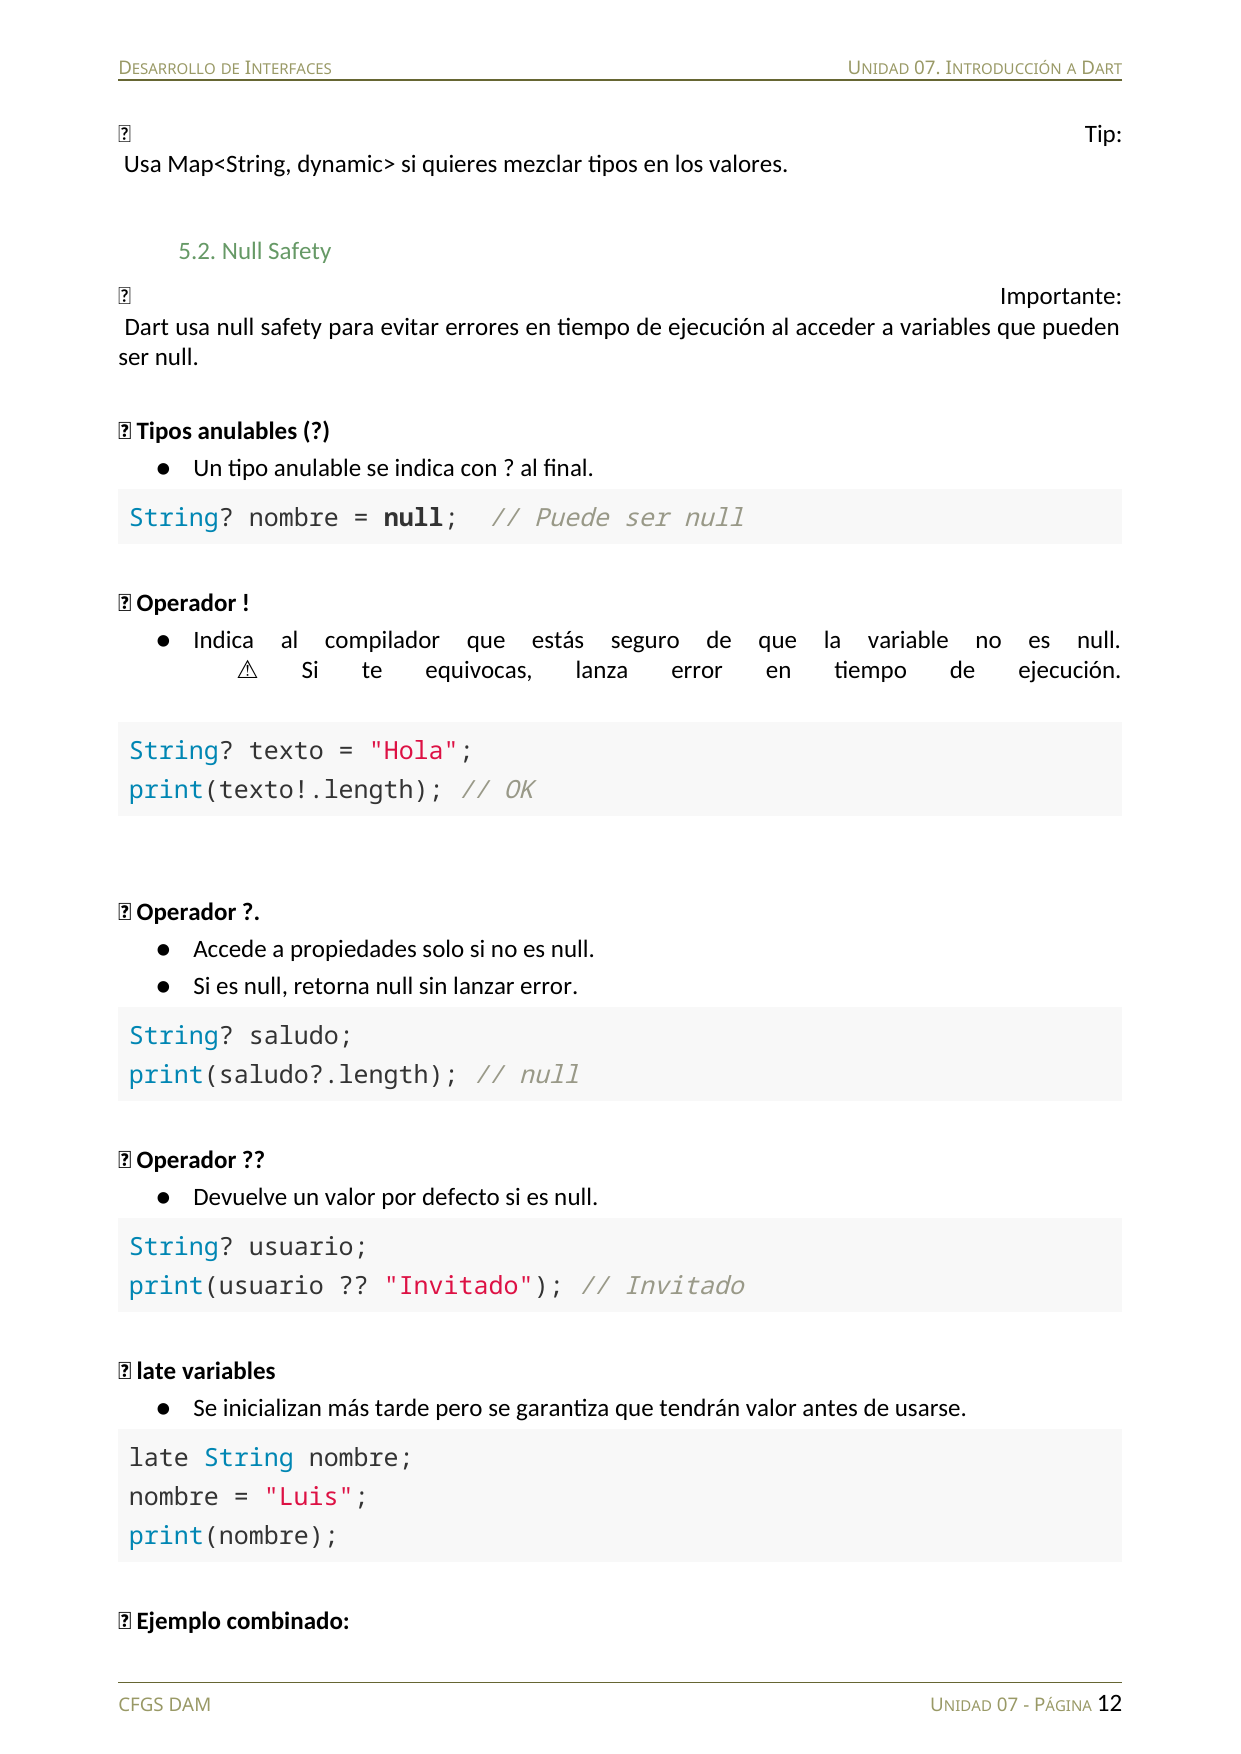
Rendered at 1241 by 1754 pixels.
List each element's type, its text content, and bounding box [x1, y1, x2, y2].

list Se inicializan más tarde pero se garantiza que tendrán valor antes de usarse. [156, 1392, 1122, 1422]
list Devuelve un valor por defecto si es null. [156, 1181, 1122, 1211]
text 📖 Importante: Dart usa null safety para evitar errores en tiempo de ejecución al acceder a variables que pueden ser null. [118, 280, 1122, 372]
table_header late String nombre; nombre = "Luis"; print(nombre); [118, 1429, 1122, 1562]
text 💡 Tip: Usa Map<String, dynamic> si quieres mezclar tipos en los valores. [118, 118, 1122, 179]
text 🔷 Operador ?? [118, 1144, 1122, 1174]
text 🔷 Tipos anulables (?) [118, 415, 1122, 446]
subtitle 5.2. Null Safety [178, 235, 1122, 265]
text 🔷 Operador ?. [118, 896, 1122, 926]
text 💬 Ejemplo combinado: [118, 1605, 1122, 1635]
list Si es null, retorna null sin lanzar error. [156, 970, 1122, 1000]
text 🔷 late variables [118, 1355, 1122, 1385]
list Accede a propiedades solo si no es null. [156, 933, 1122, 963]
table_header String? usuario; print(usuario ?? "Invitado"); // Invitado [118, 1218, 1122, 1312]
table_header String? saludo; print(saludo?.length); // null [118, 1007, 1122, 1101]
list Indica al compilador que estás seguro de que la variable no es null. ⚠ Si te equivocas, lanza error en tiempo de ejecución. [156, 624, 1122, 716]
text 🔷 Operador ! [118, 587, 1122, 617]
table_header String? texto = "Hola"; print(texto!.length); // OK [118, 722, 1122, 816]
list Un tipo anulable se indica con ? al final. [156, 452, 1122, 483]
table_header String? nombre = null; // Puede ser null [118, 489, 1122, 544]
